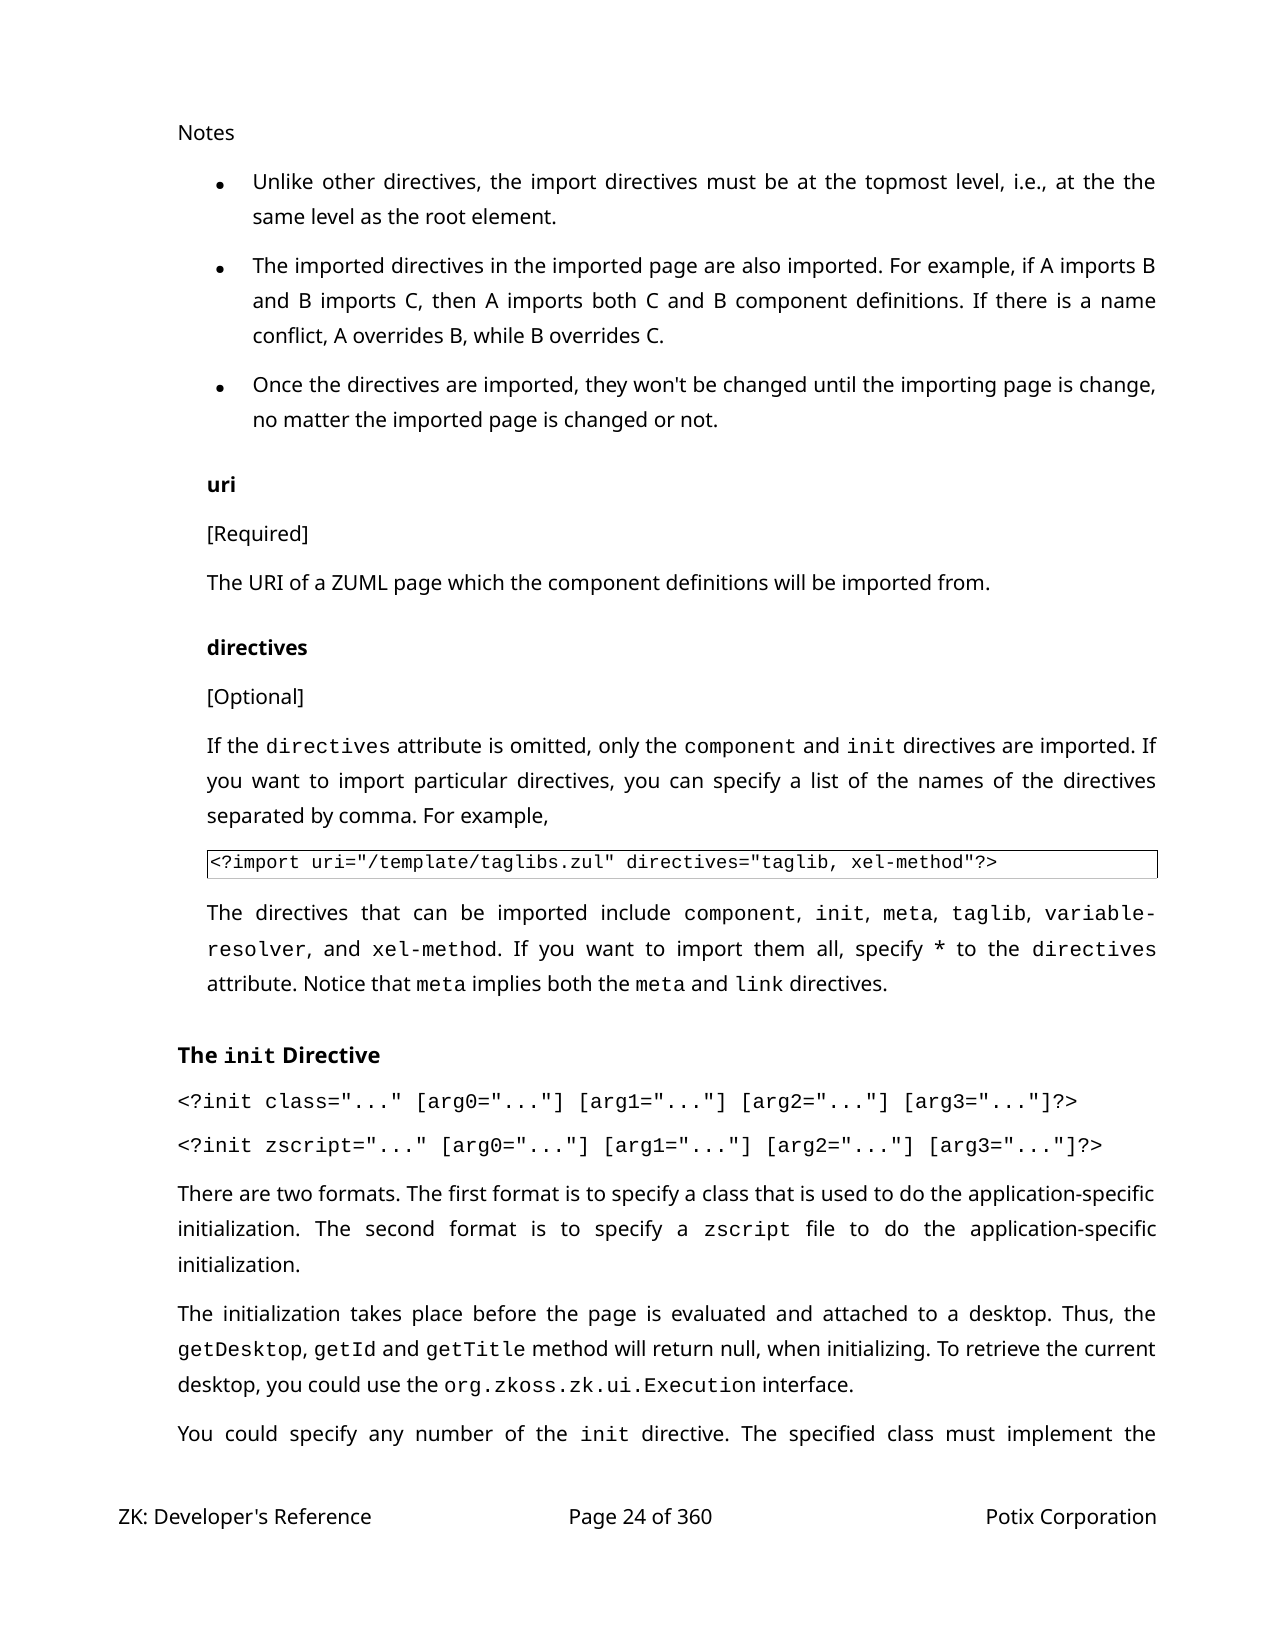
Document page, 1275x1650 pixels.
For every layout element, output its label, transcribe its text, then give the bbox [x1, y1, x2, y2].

subtitle The init Directive [177, 1040, 1157, 1070]
text [Optional] [207, 682, 1157, 710]
text There are two formats. The first format is to specify a class that is used to do the application-specific initialization. The second format is to specify a zscript file to do the application-specific initialization. [177, 1179, 1157, 1278]
subtitle uri [207, 470, 1157, 499]
list Once the directives are imported, they won't be changed until the importing page is change, no matter the imported page is changed or not. [215, 370, 1157, 434]
text Notes [177, 118, 1157, 146]
text The URI of a ZUML page which the component definitions will be imported from. [207, 568, 1157, 596]
text <?import uri="/template/taglibs.zul" directives="taglib, xel-method"?> [208, 851, 1157, 878]
text [Required] [207, 519, 1157, 547]
text The directives that can be imported include component, init, meta, taglib, variable-resolver, and xel-method. If you want to import them all, specify * to the directives attribute. Notice that meta implies both the meta and link directives. [207, 898, 1157, 998]
subtitle directives [207, 633, 1157, 661]
text <?init zscript="..." [arg0="..."] [arg1="..."] [arg2="..."] [arg3="..."]?> [177, 1135, 1157, 1159]
text The initialization takes place before the page is evaluated and attached to a desktop. Thus, the getDesktop, getId and getTitle method will return null, when initializing. To retrieve the current desktop, you could use the org.zkoss.zk.ui.Execution interface. [177, 1299, 1157, 1398]
text If the directives attribute is omitted, only the component and init directives are imported. If you want to import particular directives, you can specify a list of the names of the directives separated by comma. For example, [207, 731, 1157, 830]
list Unlike other directives, the import directives must be at the topmost level, i.e., at the the same level as the root element. [215, 167, 1157, 230]
list The imported directives in the imported page are also imported. For example, if A imports B and B imports C, then A imports both C and B component definitions. If there is a name conflict, A overrides B, while B overrides C. [215, 251, 1157, 350]
text You could specify any number of the init directive. The specified class must implement the [177, 1419, 1157, 1447]
text <?init class="..." [arg0="..."] [arg1="..."] [arg2="..."] [arg3="..."]?> [177, 1091, 1157, 1114]
